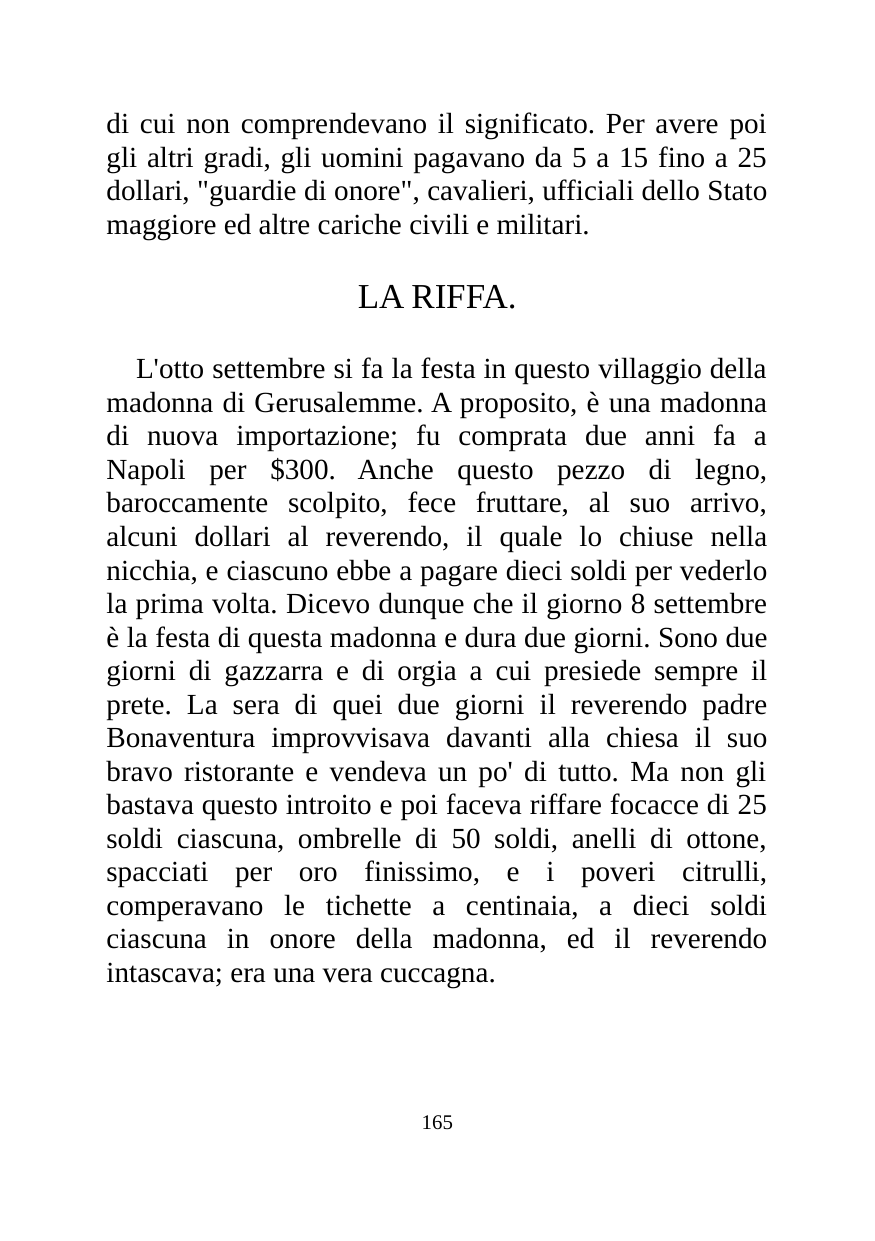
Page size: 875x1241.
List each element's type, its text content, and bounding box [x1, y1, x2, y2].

subtitle LA RIFFA. [106, 276, 768, 316]
text L'otto settembre si fa la festa in questo villaggio della madonna di Gerusalemme. A proposito, è una madonna di nuova importazione; fu comprata due anni fa a Napoli per $300. Anche questo pezzo di legno, baroccamente scolpito, fece fruttare, al suo arrivo, alcuni dollari al reverendo, il quale lo chiuse nella nicchia, e ciascuno ebbe a pagare dieci soldi per vederlo la prima volta. Dicevo dunque che il giorno 8 settembre è la festa di questa madonna e dura due giorni. Sono due giorni di gazzarra e di orgia a cui presiede sempre il prete. La sera di quei due giorni il reverendo padre Bonaventura improvvisava davanti alla chiesa il suo bravo ristorante e vendeva un po' di tutto. Ma non gli bastava questo introito e poi faceva riffare focacce di 25 soldi ciascuna, ombrelle di 50 soldi, anelli di ottone, spacciati per oro finissimo, e i poveri citrulli, comperavano le tichette a centinaia, a dieci soldi ciascuna in onore della madonna, ed il reverendo intascava; era una vera cuccagna. [106, 351, 768, 989]
text di cui non comprendevano il significato. Per avere poi gli altri gradi, gli uomini pagavano da 5 a 15 fino a 25 dollari, "guardie di onore", cavalieri, ufficiali dello Stato maggiore ed altre cariche civili e militari. [106, 106, 768, 240]
